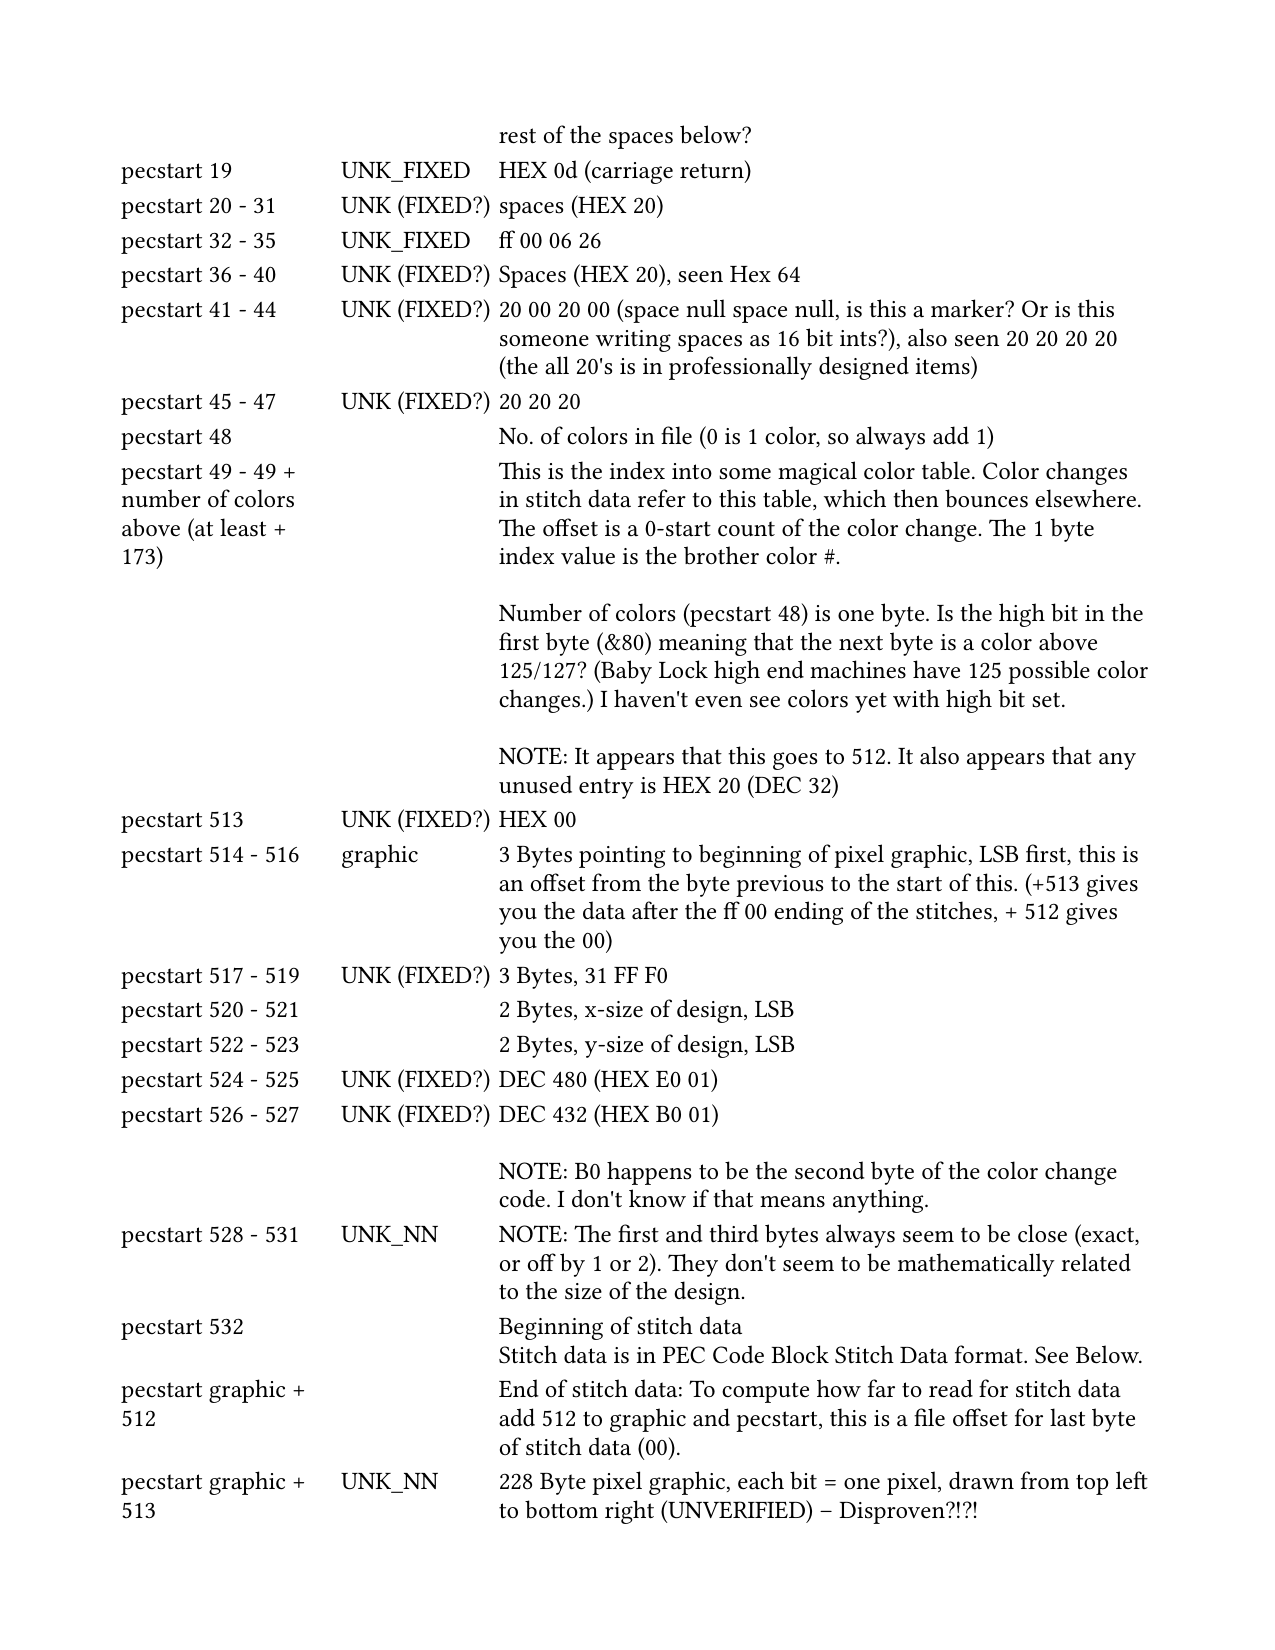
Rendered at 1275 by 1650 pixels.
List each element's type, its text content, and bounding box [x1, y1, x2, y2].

table_cell HEX 00 [495, 802, 1157, 837]
table_cell graphic [338, 837, 495, 957]
table_cell UNK_NN [338, 1464, 495, 1527]
table_cell [338, 1027, 495, 1062]
table_cell [338, 1309, 495, 1372]
table_cell No. of colors in file (0 is 1 color, so always add 1) [495, 419, 1157, 453]
table_cell UNK (FIXED?) [338, 1062, 495, 1097]
table_cell pecstart 20 - 31 [118, 188, 338, 222]
table_cell rest of the spaces below? [495, 118, 1157, 153]
table_cell pecstart 45 - 47 [118, 384, 338, 419]
table_cell HEX 0d (carriage return) [495, 153, 1157, 188]
table_cell ff 00 06 26 [495, 223, 1157, 257]
table_cell pecstart 526 - 527 [118, 1097, 338, 1217]
table_cell pecstart 520 - 521 [118, 992, 338, 1027]
table_cell pecstart 48 [118, 419, 338, 453]
table_cell [338, 992, 495, 1027]
table_cell [118, 118, 338, 153]
table_cell pecstart 528 - 531 [118, 1217, 338, 1309]
table_cell pecstart 513 [118, 802, 338, 837]
table_cell pecstart graphic + 512 [118, 1372, 338, 1464]
table_cell UNK (FIXED?) [338, 1097, 495, 1217]
table_cell spaces (HEX 20) [495, 188, 1157, 222]
table_cell pecstart graphic + 513 [118, 1464, 338, 1527]
table_cell pecstart 522 - 523 [118, 1027, 338, 1062]
table_cell pecstart 514 - 516 [118, 837, 338, 957]
table_cell [338, 419, 495, 453]
table_cell NOTE: The first and third bytes always seem to be close (exact, or off by 1 or 2). They don't seem to be mathematically related to the size of the design. [495, 1217, 1157, 1309]
table_cell UNK_FIXED [338, 153, 495, 188]
table_cell 20 20 20 [495, 384, 1157, 419]
table_cell pecstart 41 - 44 [118, 292, 338, 384]
table_cell Beginning of stitch data Stitch data is in PEC Code Block Stitch Data format. See Below. [495, 1309, 1157, 1372]
table_cell DEC 432 (HEX B0 01) NOTE: B0 happens to be the second byte of the color change code. I don't know if that means anything. [495, 1097, 1157, 1217]
table_cell DEC 480 (HEX E0 01) [495, 1062, 1157, 1097]
table_cell This is the index into some magical color table. Color changes in stitch data refer to this table, which then bounces elsewhere. The offset is a 0-start count of the color change. The 1 byte index value is the brother color #. Number of colors (pecstart 48) is one byte. Is the high bit in the first byte (&80) meaning that the next byte is a color above 125/127? (Baby Lock high end machines have 125 possible color changes.) I haven't even see colors yet with high bit set. NOTE: It appears that this goes to 512. It also appears that any unused entry is HEX 20 (DEC 32) [495, 454, 1157, 802]
table_cell pecstart 19 [118, 153, 338, 188]
table_cell pecstart 517 - 519 [118, 958, 338, 992]
table_cell UNK (FIXED?) [338, 384, 495, 419]
table_cell pecstart 49 - 49 + number of colors above (at least + 173) [118, 454, 338, 802]
table_cell 3 Bytes, 31 FF F0 [495, 958, 1157, 992]
table_cell 3 Bytes pointing to beginning of pixel graphic, LSB first, this is an offset from the byte previous to the start of this. (+513 gives you the data after the ff 00 ending of the stitches, + 512 gives you the 00) [495, 837, 1157, 957]
table_cell UNK (FIXED?) [338, 257, 495, 292]
table_cell UNK (FIXED?) [338, 188, 495, 222]
table_cell UNK (FIXED?) [338, 958, 495, 992]
table_cell UNK (FIXED?) [338, 292, 495, 384]
table_cell UNK (FIXED?) [338, 802, 495, 837]
table_cell [338, 118, 495, 153]
table_cell UNK_FIXED [338, 223, 495, 257]
table_cell pecstart 32 - 35 [118, 223, 338, 257]
table_cell pecstart 524 - 525 [118, 1062, 338, 1097]
table_cell Spaces (HEX 20), seen Hex 64 [495, 257, 1157, 292]
table_cell 20 00 20 00 (space null space null, is this a marker? Or is this someone writing spaces as 16 bit ints?), also seen 20 20 20 20 (the all 20's is in professionally designed items) [495, 292, 1157, 384]
table_cell [338, 454, 495, 802]
table_cell UNK_NN [338, 1217, 495, 1309]
table_cell 2 Bytes, x-size of design, LSB [495, 992, 1157, 1027]
table_cell [338, 1372, 495, 1464]
table_cell 2 Bytes, y-size of design, LSB [495, 1027, 1157, 1062]
table_cell 228 Byte pixel graphic, each bit = one pixel, drawn from top left to bottom right (UNVERIFIED) – Disproven?!?! [495, 1464, 1157, 1527]
table_cell pecstart 36 - 40 [118, 257, 338, 292]
table_cell End of stitch data: To compute how far to read for stitch data add 512 to graphic and pecstart, this is a file offset for last byte of stitch data (00). [495, 1372, 1157, 1464]
table_cell pecstart 532 [118, 1309, 338, 1372]
